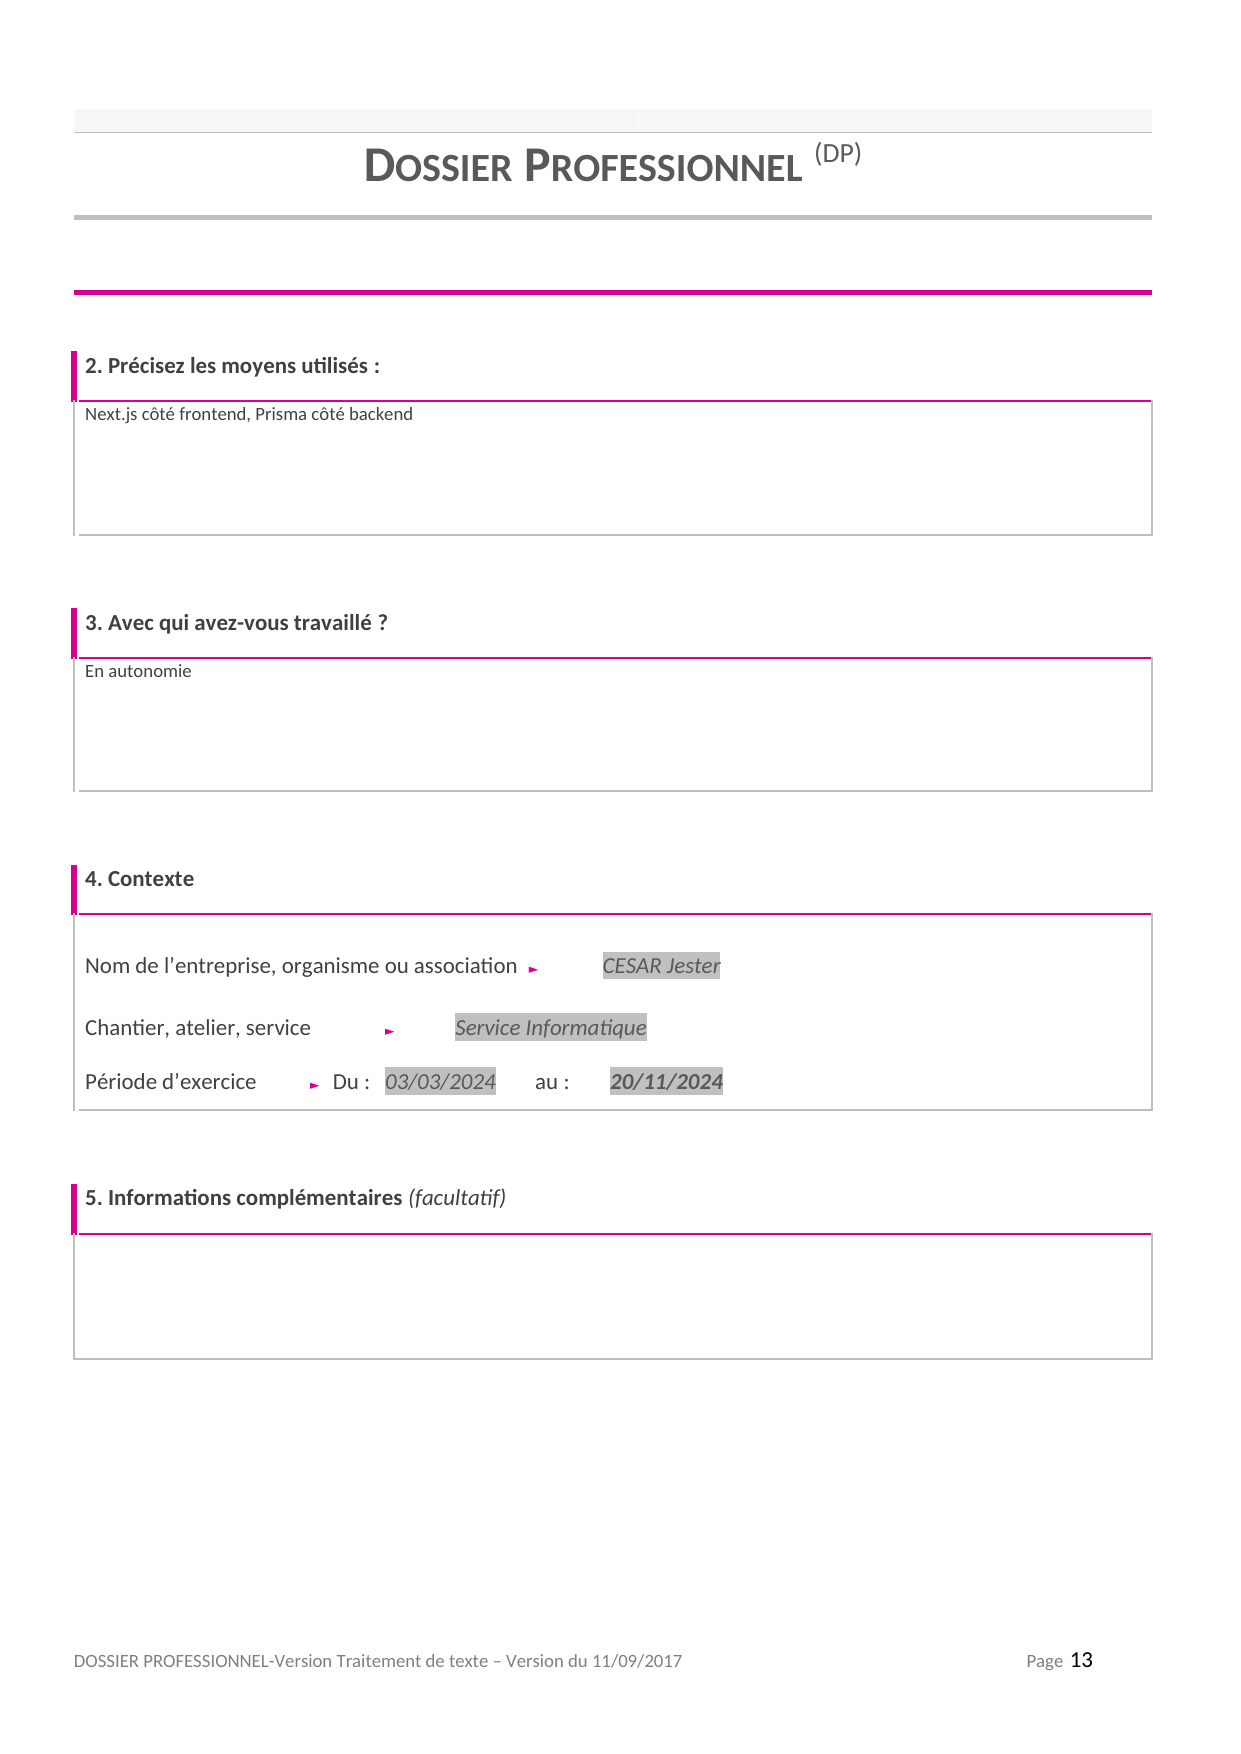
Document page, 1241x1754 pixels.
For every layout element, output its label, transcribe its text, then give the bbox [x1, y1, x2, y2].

table_cell 3. Avec qui avez-vous travaillé ? [77, 608, 1152, 657]
table_cell [75, 754, 1151, 790]
table_cell [74, 534, 1152, 572]
table_cell Période d’exercice ► Du : 03/03/2024 au : 20/11/2024 [75, 1055, 1151, 1109]
table_cell Nom de l’entreprise, organisme ou association ► [75, 952, 578, 1000]
table_cell [75, 1271, 1151, 1322]
table_cell Next.js côté frontend, Prisma côté backend [75, 400, 1151, 446]
table_cell 2. Précisez les moyens utilisés : [77, 351, 1152, 400]
table_cell 4. Contexte [77, 865, 1152, 913]
table_cell Chantier, atelier, service ► [75, 1000, 444, 1055]
table_cell [75, 1233, 1151, 1271]
table_cell [75, 913, 578, 952]
table_cell 5. Informations complémentaires (facultatif) [77, 1184, 1152, 1232]
table_cell CESAR Jester [578, 952, 1151, 1000]
table_cell En autonomie [75, 657, 1151, 703]
table_cell [75, 1322, 1151, 1358]
table_cell [578, 915, 1151, 952]
table_cell [74, 828, 1152, 864]
table_cell [74, 572, 1152, 608]
table_cell [75, 498, 1151, 533]
table_cell [74, 1109, 1152, 1147]
table_cell [75, 703, 1151, 754]
table_cell [74, 1148, 1152, 1183]
table_cell Service Informatique [444, 1000, 1151, 1055]
table_cell [75, 446, 1151, 497]
table_cell [74, 790, 1152, 828]
table_cell [74, 315, 1152, 351]
